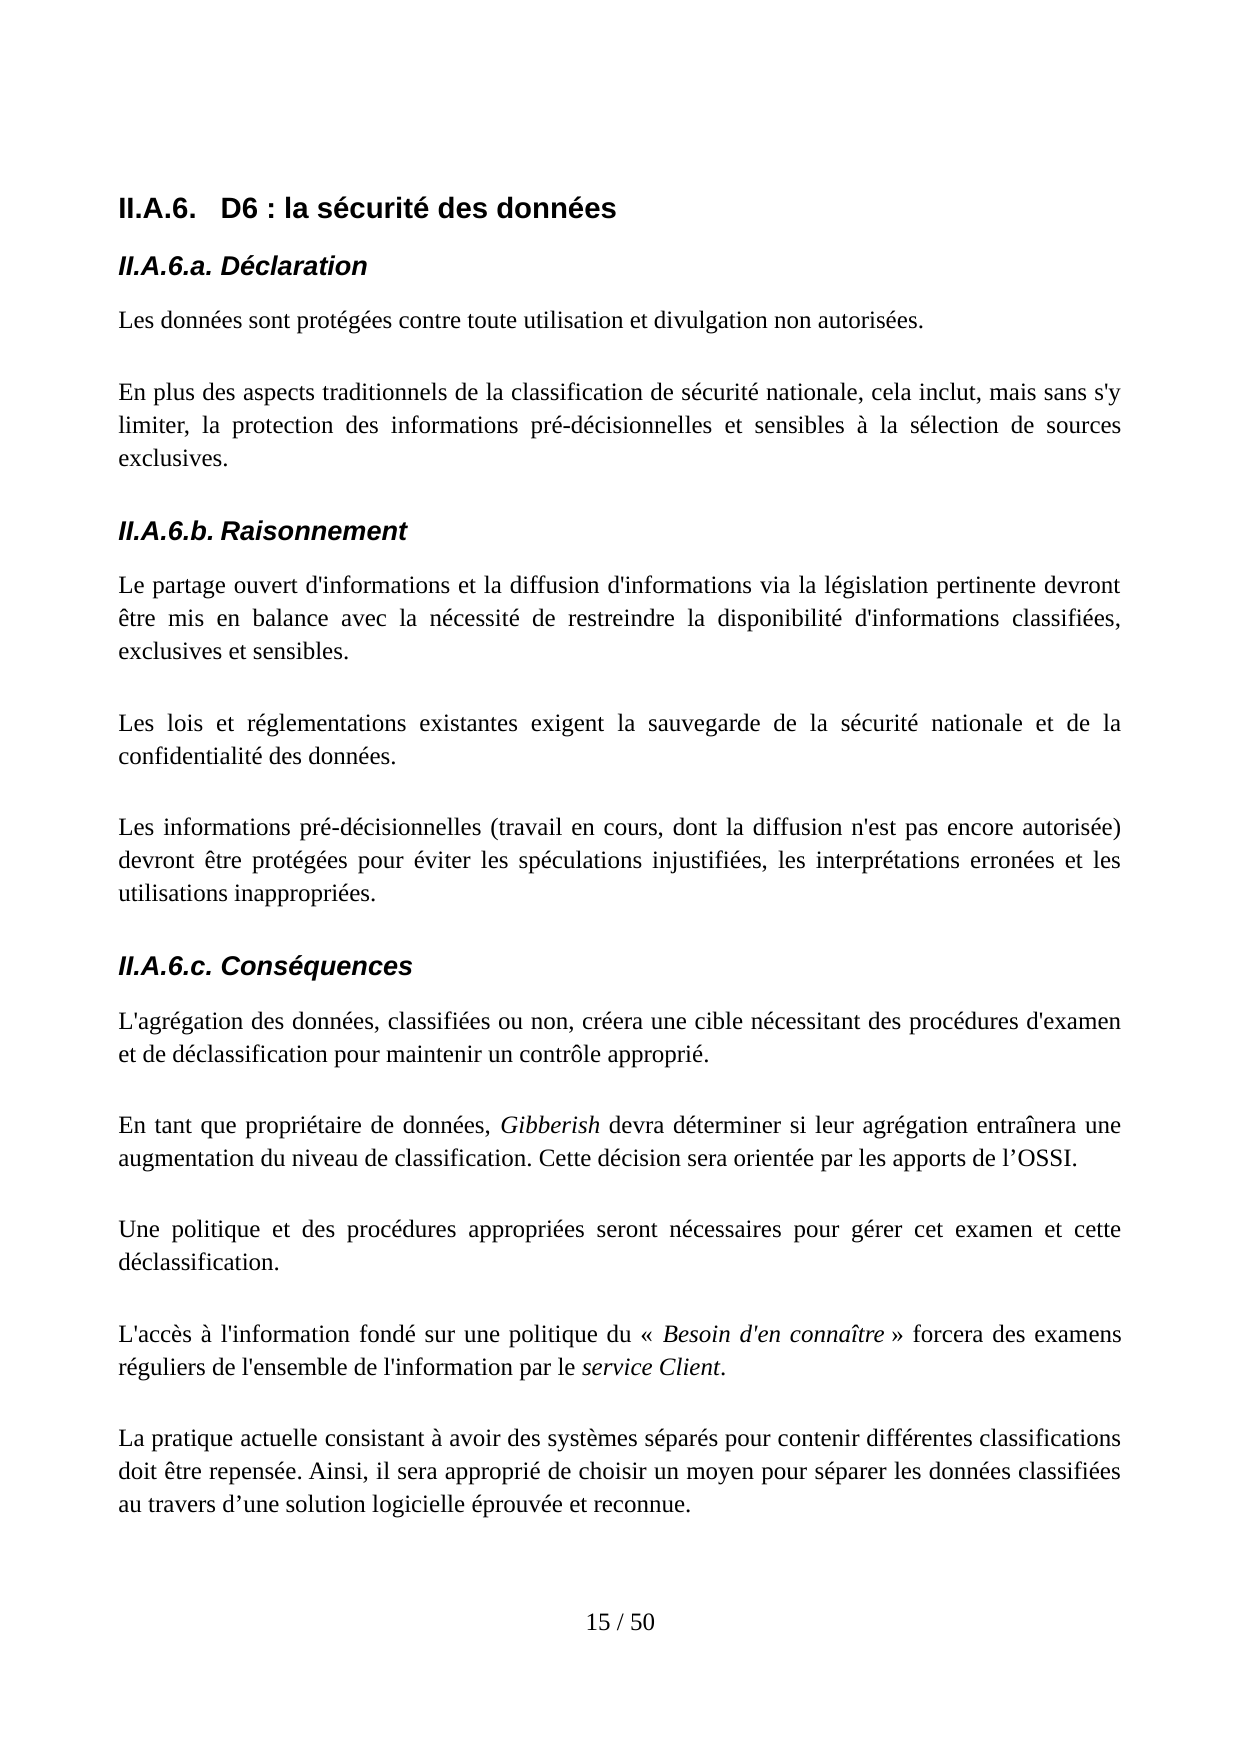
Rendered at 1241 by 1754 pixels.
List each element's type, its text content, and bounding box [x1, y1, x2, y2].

text L'agrégation des données, classifiées ou non, créera une cible nécessitant des procédures d'examen et de déclassification pour maintenir un contrôle approprié. [118, 1006, 1122, 1067]
subtitle Raisonnement [118, 515, 1122, 546]
subtitle D6 : la sécurité des données [118, 191, 1122, 225]
text Les informations pré-décisionnelles (travail en cours, dont la diffusion n'est pas encore autorisée) devront être protégées pour éviter les spéculations injustifiées, les interprétations erronées et les utilisations inappropriées. [118, 812, 1122, 907]
text Les lois et réglementations existantes exigent la sauvegarde de la sécurité nationale et de la confidentialité des données. [118, 708, 1122, 769]
subtitle Conséquences [118, 950, 1122, 981]
subtitle Déclaration [118, 250, 1122, 281]
text Le partage ouvert d'informations et la diffusion d'informations via la législation pertinente devront être mis en balance avec la nécessité de restreindre la disponibilité d'informations classifiées, exclusives et sensibles. [118, 570, 1122, 665]
text Les données sont protégées contre toute utilisation et divulgation non autorisées. [118, 305, 1122, 334]
text La pratique actuelle consistant à avoir des systèmes séparés pour contenir différentes classifications doit être repensée. Ainsi, il sera approprié de choisir un moyen pour séparer les données classifiées au travers d’une solution logicielle éprouvée et reconnue. [118, 1423, 1122, 1518]
text L'accès à l'information fondé sur une politique du « Besoin d'en connaître » forcera des examens réguliers de l'ensemble de l'information par le service Client. [118, 1319, 1122, 1381]
text En tant que propriétaire de données, Gibberish devra déterminer si leur agrégation entraînera une augmentation du niveau de classification. Cette décision sera orientée par les apports de l’OSSI. [118, 1110, 1122, 1172]
text En plus des aspects traditionnels de la classification de sécurité nationale, cela inclut, mais sans s'y limiter, la protection des informations pré-décisionnelles et sensibles à la sélection de sources exclusives. [118, 377, 1122, 471]
text Une politique et des procédures appropriées seront nécessaires pour gérer cet examen et cette déclassification. [118, 1214, 1122, 1276]
